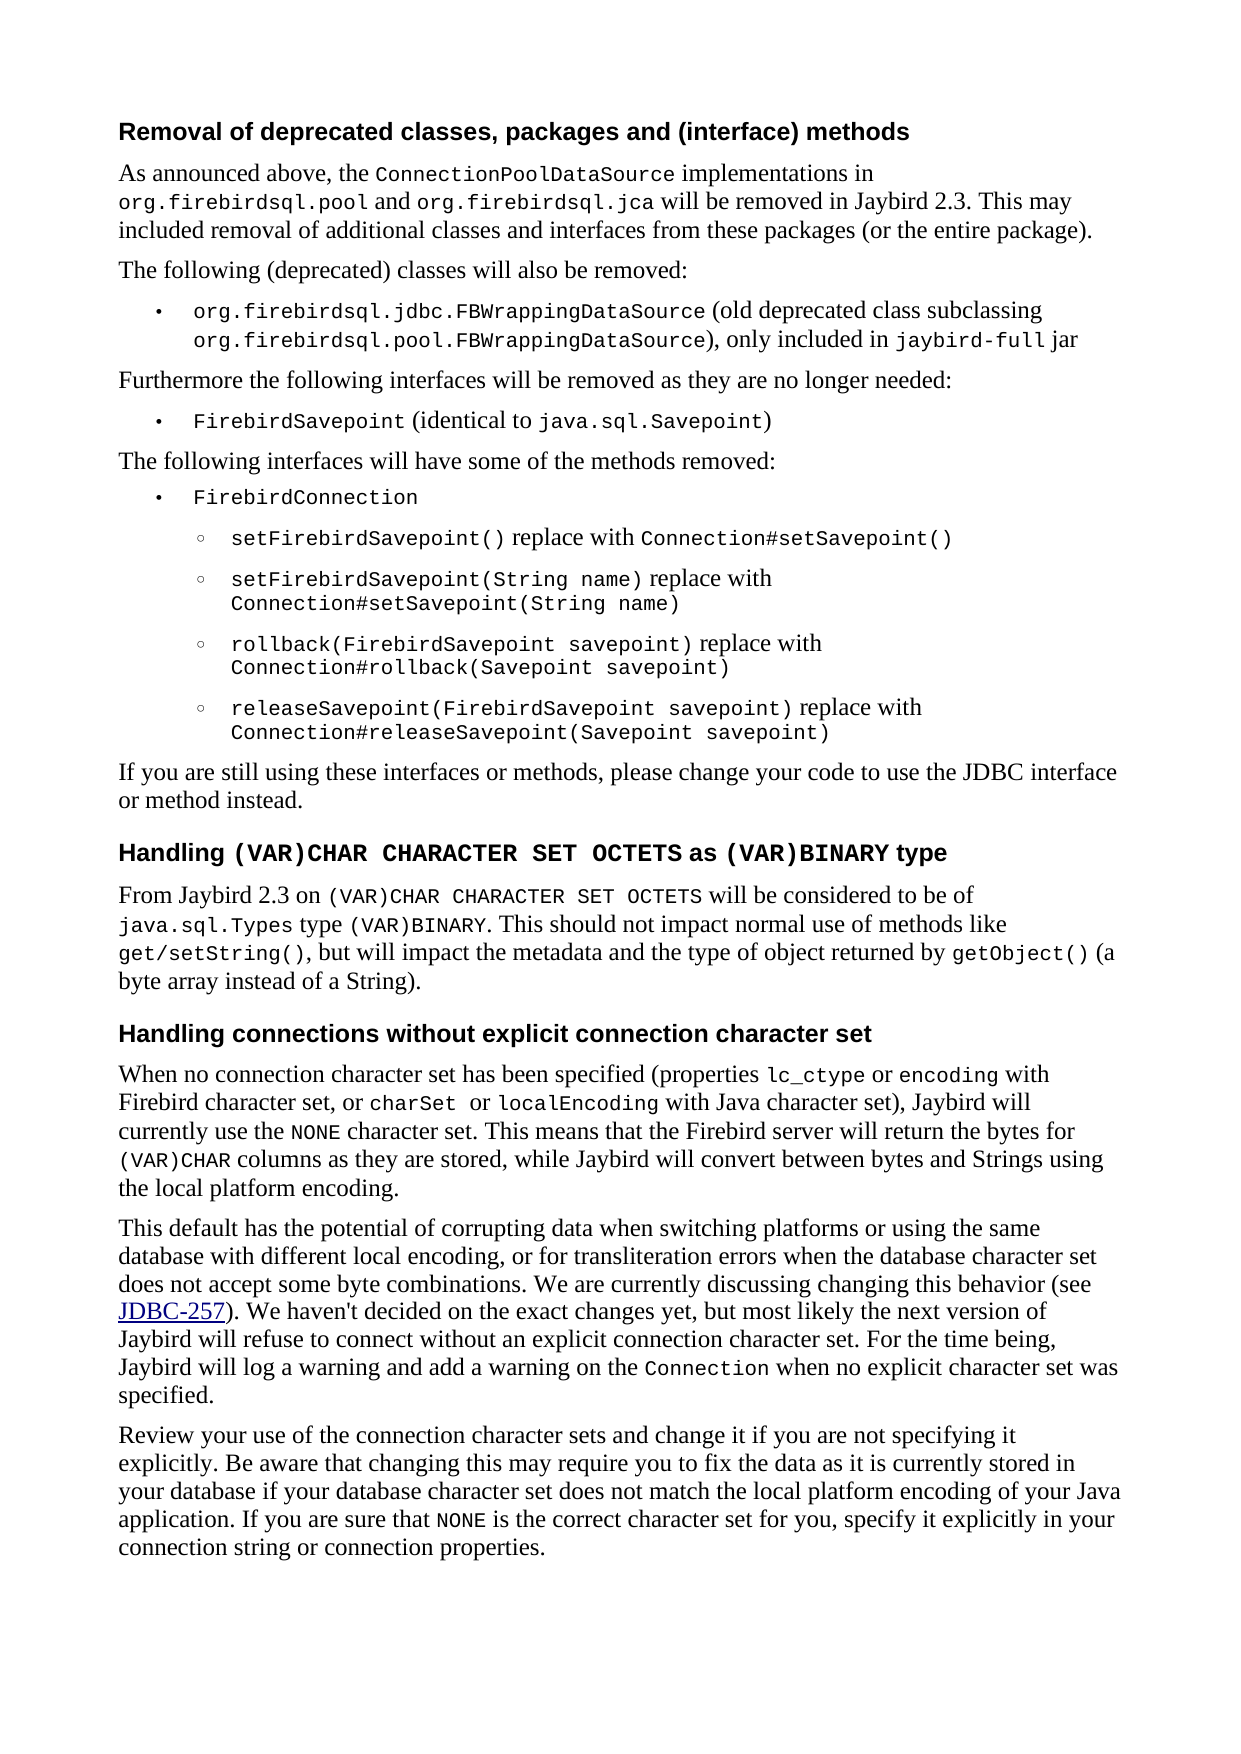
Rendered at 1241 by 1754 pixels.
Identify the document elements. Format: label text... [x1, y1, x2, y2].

text This default has the potential of corrupting data when switching platforms or using the same database with different local encoding, or for transliteration errors when the database character set does not accept some byte combinations. We are currently discussing changing this behavior (see JDBC-257). We haven't decided on the exact changes yet, but most likely the next version of Jaybird will refuse to connect without an explicit connection character set. For the time being, Jaybird will log a warning and add a warning on the Connection when no explicit character set was specified. [118, 1214, 1122, 1409]
text From Jaybird 2.3 on (VAR)CHAR CHARACTER SET OCTETS will be considered to be of java.sql.Types type (VAR)BINARY. This should not impact normal use of methods like get/setString(), but will impact the metadata and the type of object returned by getObject() (a byte array instead of a String). [118, 881, 1122, 994]
text Furthermore the following interfaces will be removed as they are no longer needed: [118, 366, 1122, 393]
subtitle Removal of deprecated classes, packages and (interface) methods [118, 118, 1122, 146]
text As announced above, the ConnectionPoolDataSource implementations in org.firebirdsql.pool and org.firebirdsql.jca will be removed in Jaybird 2.3. This may included removal of additional classes and interfaces from these packages (or the entire package). [118, 159, 1122, 243]
text If you are still using these interfaces or methods, please change your code to use the JDBC interface or method instead. [118, 758, 1122, 813]
list FirebirdConnection [156, 487, 1122, 511]
list setFirebirdSavepoint(String name) replace with Connection#setSavepoint(String name) [193, 564, 1122, 616]
text Review your use of the connection character sets and change it if you are not specifying it explicitly. Be aware that changing this may require you to fix the data as it is currently stored in your database if your database character set does not match the local platform encoding of your Java application. If you are sure that NONE is the correct character set for you, specify it explicitly in your connection string or connection properties. [118, 1422, 1122, 1561]
list org.firebirdsql.jdbc.FBWrappingDataSource (old deprecated class subclassing org.firebirdsql.pool.FBWrappingDataSource), only included in jaybird-full jar [156, 296, 1122, 353]
list setFirebirdSavepoint() replace with Connection#setSavepoint() [193, 523, 1122, 552]
list releaseSavepoint(FirebirdSavepoint savepoint) replace with Connection#releaseSavepoint(Savepoint savepoint) [193, 693, 1122, 746]
text When no connection character set has been specified (properties lc_ctype or encoding with Firebird character set, or charSet or localEncoding with Java character set), Jaybird will currently use the NONE character set. This means that the Firebird server will return the bytes for (VAR)CHAR columns as they are stored, while Jaybird will convert between bytes and Strings using the local platform encoding. [118, 1060, 1122, 1202]
text The following (deprecated) classes will also be removed: [118, 256, 1122, 284]
list FirebirdSavepoint (identical to java.sql.Savepoint) [156, 406, 1122, 434]
text The following interfaces will have some of the methods removed: [118, 447, 1122, 475]
list rollback(FirebirdSavepoint savepoint) replace with Connection#rollback(Savepoint savepoint) [193, 629, 1122, 681]
subtitle Handling (VAR)CHAR CHARACTER SET OCTETS as (VAR)BINARY type [118, 838, 1122, 869]
subtitle Handling connections without explicit connection character set [118, 1019, 1122, 1047]
